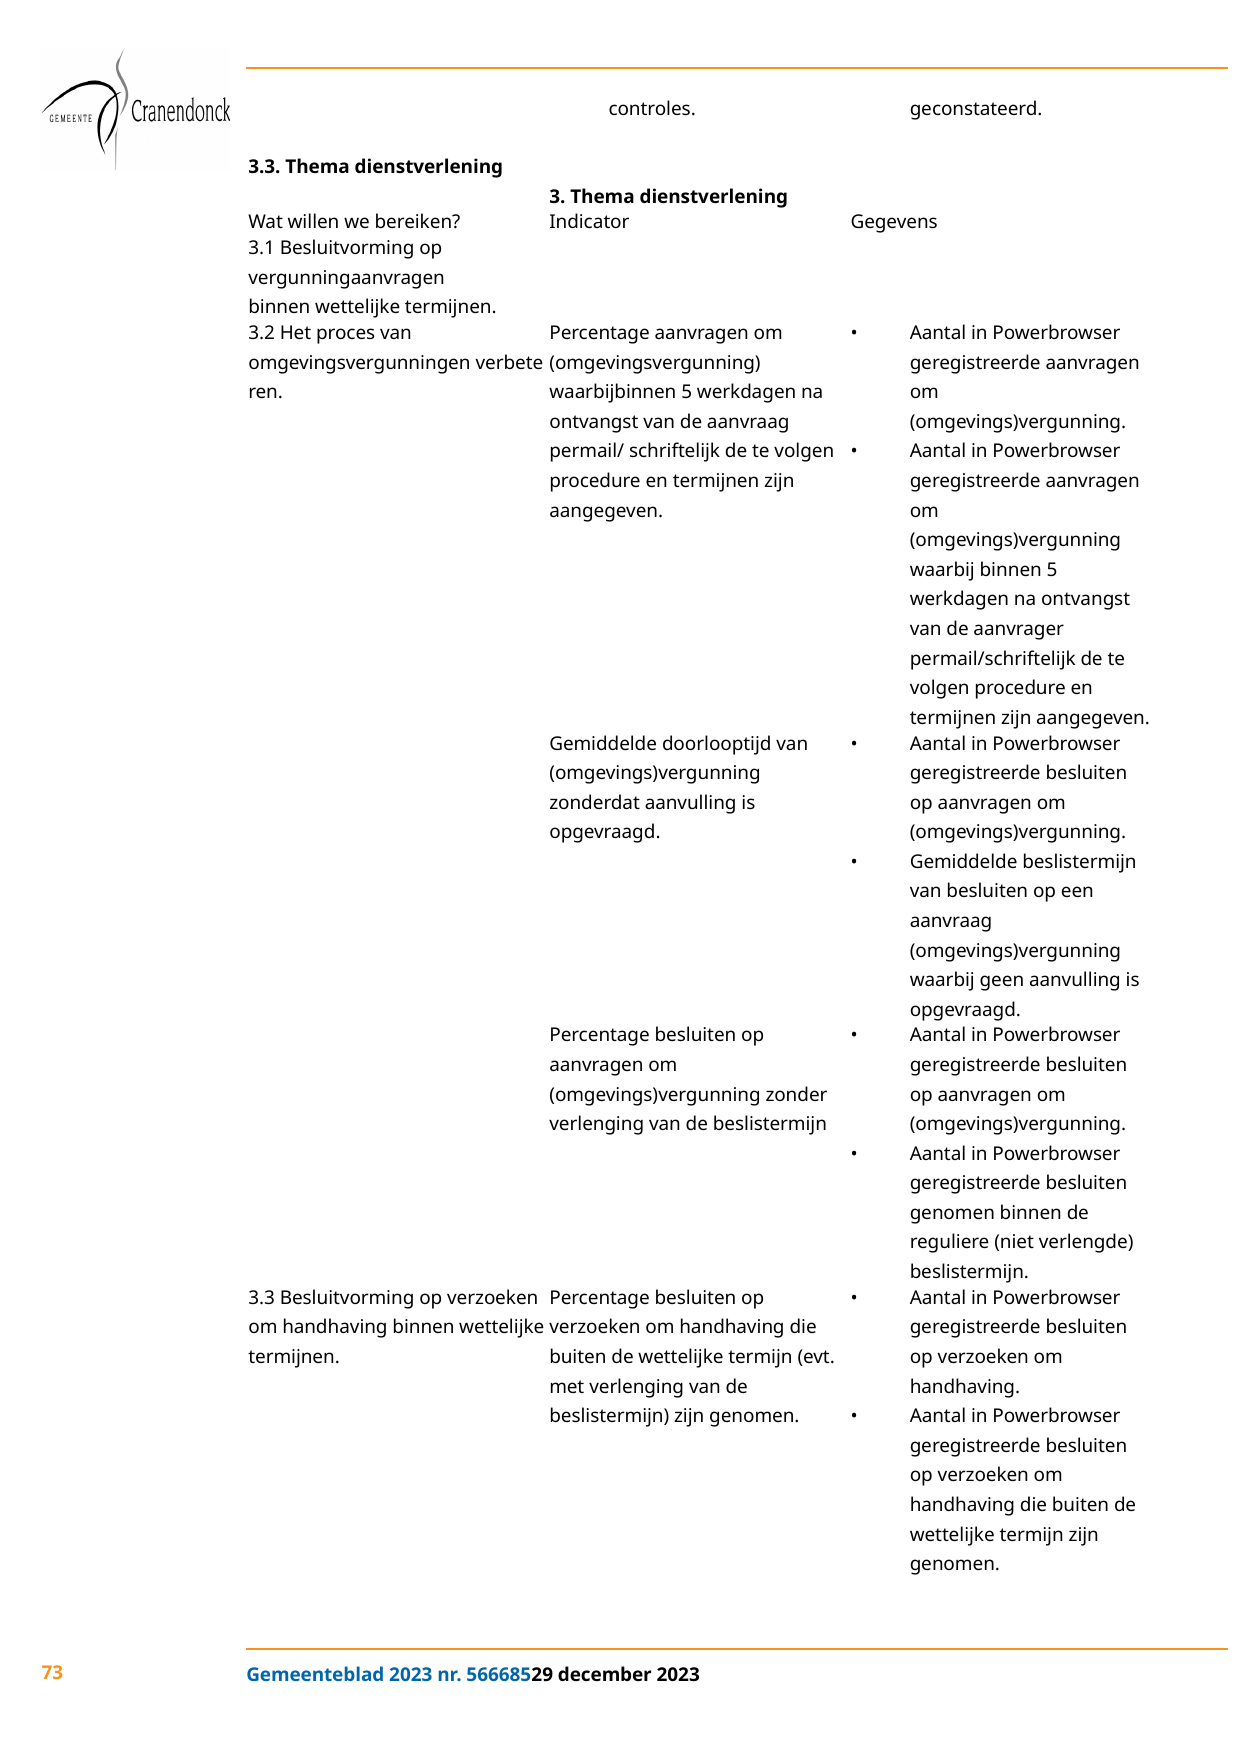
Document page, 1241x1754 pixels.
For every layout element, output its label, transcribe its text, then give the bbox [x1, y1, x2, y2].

table_header [248, 183, 549, 209]
table_cell geconstateerd. [850, 95, 1152, 121]
table_cell 3.3 Besluitvorming op verzoeken om handhaving binnen wettelijke termijnen. [248, 1284, 549, 1576]
table_cell Gegevens [850, 209, 1152, 234]
table_cell 3.1 Besluitvorming op vergunningaanvragen binnen wettelijke termijnen. [248, 235, 549, 319]
table_cell [248, 1022, 549, 1284]
table_cell Indicator [549, 209, 850, 234]
table_cell [549, 235, 850, 319]
table_cell [850, 235, 1152, 319]
table_cell Aantal in Powerbrowser geregistreerde besluiten op aanvragen om (omgevings)vergunning. Aantal in Powerbrowser geregistreerde besluiten genomen binnen de reguliere (niet verlengde) beslistermijn. [850, 1022, 1152, 1284]
table_cell [248, 95, 549, 121]
table_cell Percentage besluiten op aanvragen om (omgevings)vergunning zonder verlenging van de beslistermijn [549, 1022, 850, 1284]
table_cell Gemiddelde doorlooptijd van (omgevings)vergunning zonderdat aanvulling is opgevraagd. [549, 730, 850, 1022]
picture [41, 47, 231, 172]
text 3.3. Thema dienstverlening [248, 153, 1152, 179]
table_cell Aantal in Powerbrowser geregistreerde besluiten op aanvragen om (omgevings)vergunning. Gemiddelde beslistermijn van besluiten op een aanvraag (omgevings)vergunning waarbij geen aanvulling is opgevraagd. [850, 730, 1152, 1022]
table_cell Wat willen we bereiken? [248, 209, 549, 234]
table_cell Percentage besluiten op verzoeken om handhaving die buiten de wettelijke termijn (evt. met verlenging van de beslistermijn) zijn genomen. [549, 1284, 850, 1576]
table_cell Aantal in Powerbrowser geregistreerde aanvragen om (omgevings)vergunning. Aantal in Powerbrowser geregistreerde aanvragen om (omgevings)vergunning waarbij binnen 5 werkdagen na ontvangst van de aanvrager permail/schriftelijk de te volgen procedure en termijnen zijn aangegeven. [850, 319, 1152, 730]
table_cell Percentage aanvragen om (omgevingsvergunning) waarbijbinnen 5 werkdagen na ontvangst van de aanvraag permail/ schriftelijk de te volgen procedure en termijnen zijn aangegeven. [549, 319, 850, 730]
table_header 3. Thema dienstverlening [549, 183, 1152, 209]
table_cell Aantal in Powerbrowser geregistreerde besluiten op verzoeken om handhaving. Aantal in Powerbrowser geregistreerde besluiten op verzoeken om handhaving die buiten de wettelijke termijn zijn genomen. [850, 1284, 1152, 1576]
table_cell 3.2 Het proces van omgevingsvergunningen verbeteren. [248, 319, 549, 1022]
table_cell controles. [549, 95, 850, 121]
